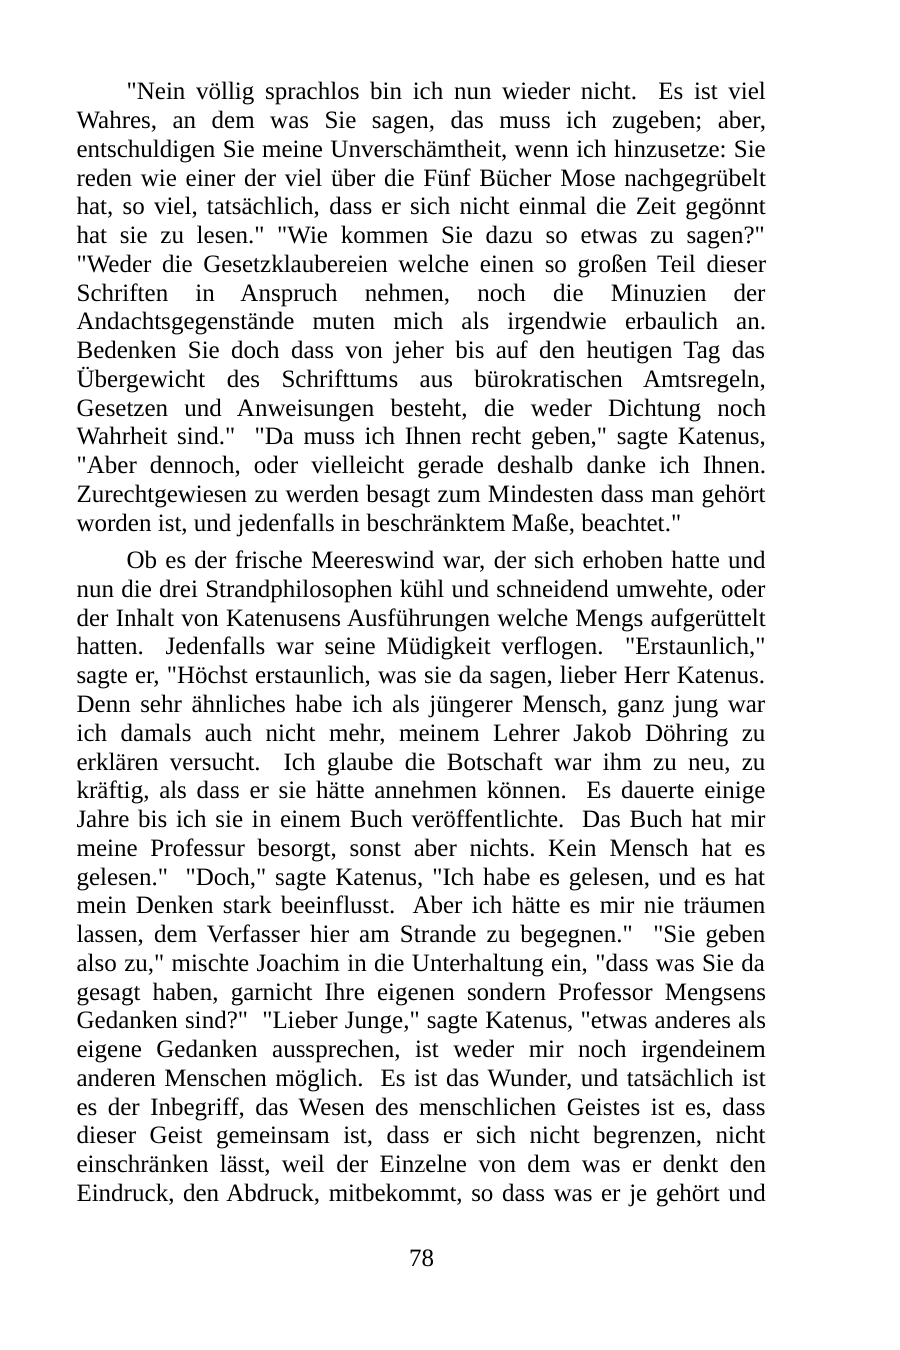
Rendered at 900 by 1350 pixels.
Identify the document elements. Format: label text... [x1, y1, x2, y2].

text Ob es der frische Meereswind war, der sich erhoben hatte und nun die drei Strandphilosophen kühl und schneidend umwehte, oder der Inhalt von Katenusens Ausführungen welche Mengs aufgerüttelt hatten. Jedenfalls war seine Müdigkeit verflogen. "Erstaunlich," sagte er, "Höchst erstaunlich, was sie da sagen, lieber Herr Katenus. Denn sehr ähnliches habe ich als jüngerer Mensch, ganz jung war ich damals auch nicht mehr, meinem Lehrer Jakob Döhring zu erklären versucht. Ich glaube die Botschaft war ihm zu neu, zu kräftig, als dass er sie hätte annehmen können. Es dauerte einige Jahre bis ich sie in einem Buch veröffentlichte. Das Buch hat mir meine Professur besorgt, sonst aber nichts. Kein Mensch hat es gelesen." "Doch," sagte Katenus, "Ich habe es gelesen, und es hat mein Denken stark beeinflusst. Aber ich hätte es mir nie träumen lassen, dem Verfasser hier am Strande zu begegnen." "Sie geben also zu," mischte Joachim in die Unterhaltung ein, "dass was Sie da gesagt haben, garnicht Ihre eigenen sondern Professor Mengsens Gedanken sind?" "Lieber Junge," sagte Katenus, "etwas anderes als eigene Gedanken aussprechen, ist weder mir noch irgendeinem anderen Menschen möglich. Es ist das Wunder, und tatsächlich ist es der Inbegriff, das Wesen des menschlichen Geistes ist es, dass dieser Geist gemeinsam ist, dass er sich nicht begrenzen, nicht einschränken lässt, weil der Einzelne von dem was er denkt den Eindruck, den Abdruck, mitbekommt, so dass was er je gehört und [76, 545, 766, 1207]
text "Nein völlig sprachlos bin ich nun wieder nicht. Es ist viel Wahres, an dem was Sie sagen, das muss ich zugeben; aber, entschuldigen Sie meine Unverschämtheit, wenn ich hinzusetze: Sie reden wie einer der viel über die Fünf Bücher Mose nachgegrübelt hat, so viel, tatsächlich, dass er sich nicht einmal die Zeit gegönnt hat sie zu lesen." "Wie kommen Sie dazu so etwas zu sagen?" "Weder die Gesetzklaubereien welche einen so großen Teil dieser Schriften in Anspruch nehmen, noch die Minuzien der Andachtsgegenstände muten mich als irgendwie erbaulich an. Bedenken Sie doch dass von jeher bis auf den heutigen Tag das Übergewicht des Schrifttums aus bürokratischen Amtsregeln, Gesetzen und Anweisungen besteht, die weder Dichtung noch Wahrheit sind." "Da muss ich Ihnen recht geben," sagte Katenus, "Aber dennoch, oder vielleicht gerade deshalb danke ich Ihnen. Zurechtgewiesen zu werden besagt zum Mindesten dass man gehört worden ist, und jedenfalls in beschränktem Maße, beachtet." [76, 76, 766, 536]
